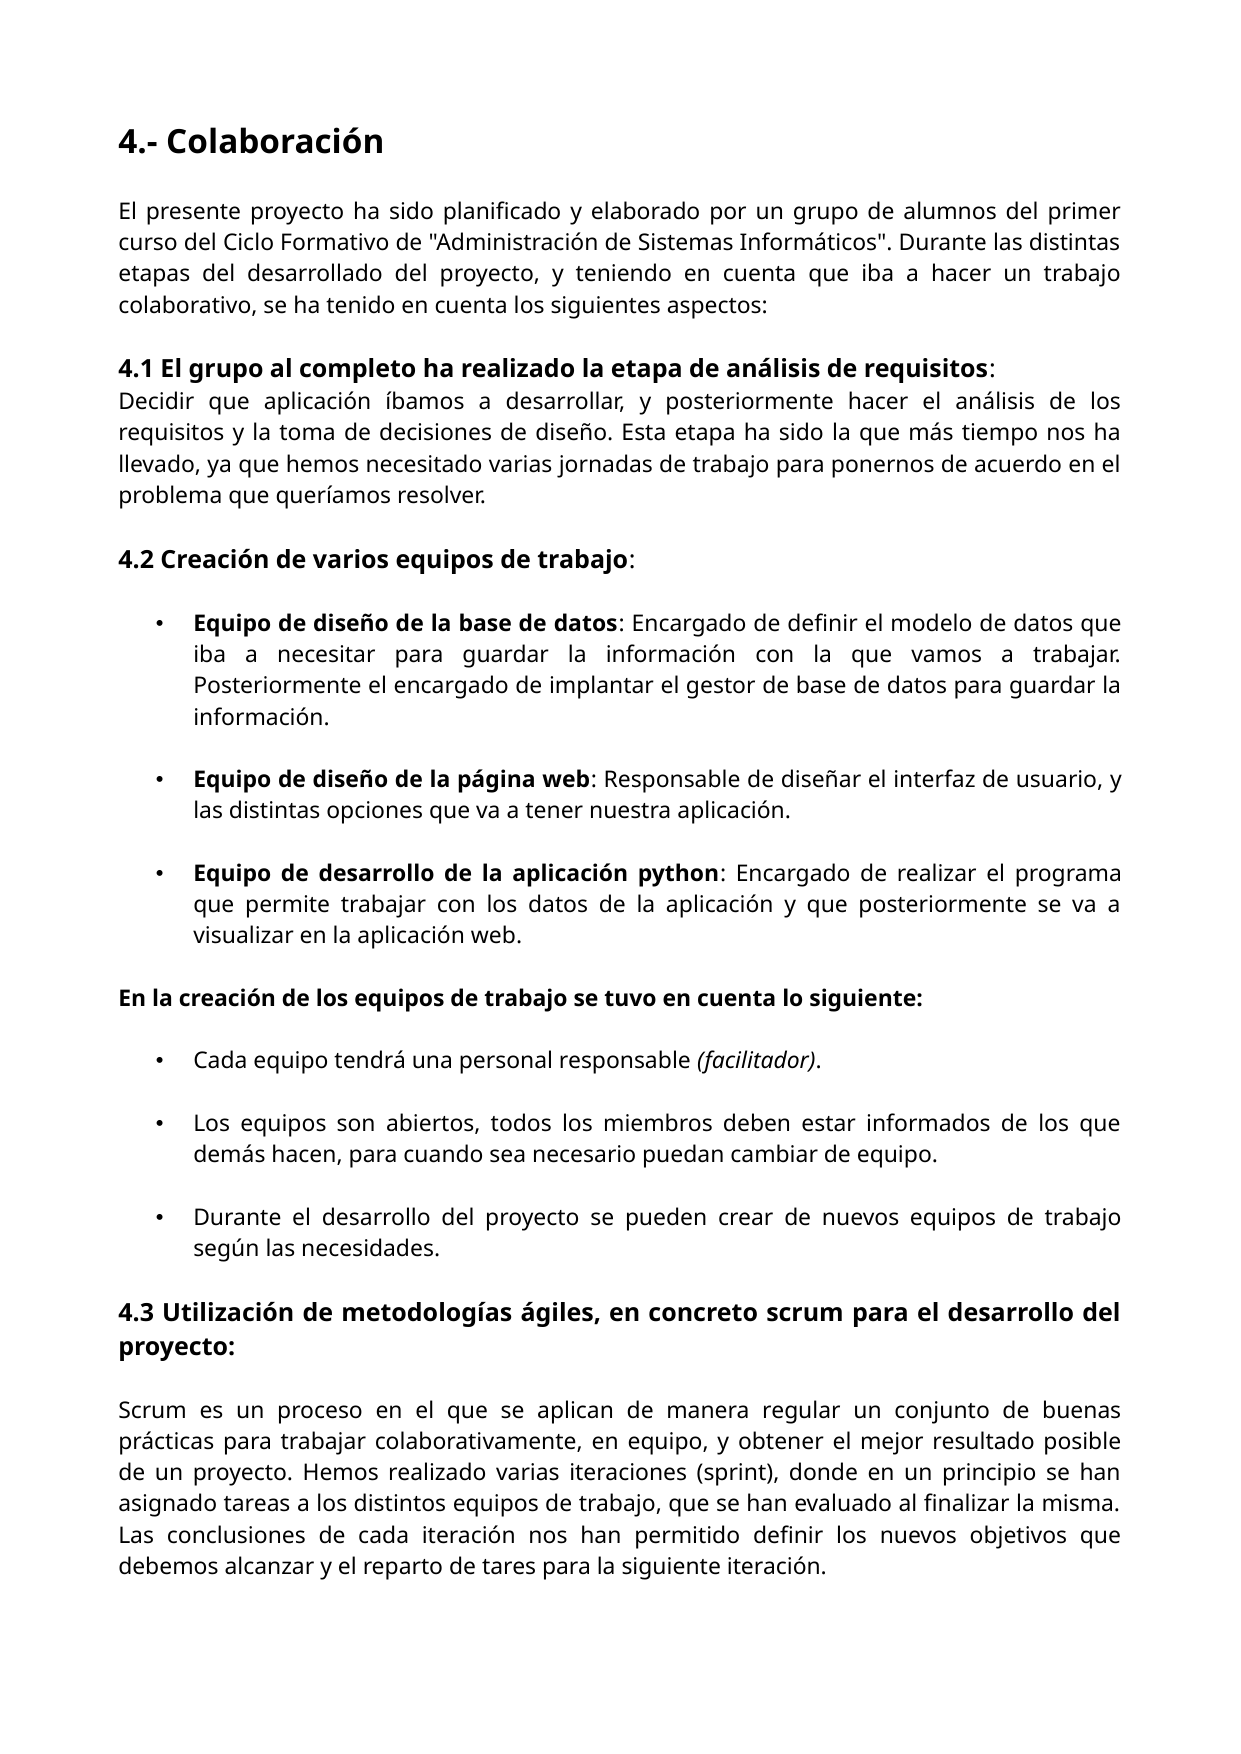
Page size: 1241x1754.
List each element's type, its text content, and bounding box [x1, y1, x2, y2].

list Equipo de desarrollo de la aplicación python: Encargado de realizar el programa que permite trabajar con los datos de la aplicación y que posteriormente se va a visualizar en la aplicación web. [156, 857, 1122, 950]
list Los equipos son abiertos, todos los miembros deben estar informados de los que demás hacen, para cuando sea necesario puedan cambiar de equipo. [156, 1107, 1122, 1169]
text 4.2 Creación de varios equipos de trabajo: [118, 541, 1122, 575]
list Cada equipo tendrá una personal responsable (facilitador). [156, 1044, 1122, 1075]
text Decidir que aplicación íbamos a desarrollar, y posteriormente hacer el análisis de los requisitos y la toma de decisiones de diseño. Esta etapa ha sido la que más tiempo nos ha llevado, ya que hemos necesitado varias jornadas de trabajo para ponernos de acuerdo en el problema que queríamos resolver. [118, 385, 1122, 510]
text Scrum es un proceso en el que se aplican de manera regular un conjunto de buenas prácticas para trabajar colaborativamente, en equipo, y obtener el mejor resultado posible de un proyecto. Hemos realizado varias iteraciones (sprint), donde en un principio se han asignado tareas a los distintos equipos de trabajo, que se han evaluado al finalizar la misma. Las conclusiones de cada iteración nos han permitido definir los nuevos objetivos que debemos alcanzar y el reparto de tares para la siguiente iteración. [118, 1393, 1122, 1581]
list Equipo de diseño de la página web: Responsable de diseñar el interfaz de usuario, y las distintas opciones que va a tener nuestra aplicación. [156, 763, 1122, 825]
text 4.1 El grupo al completo ha realizado la etapa de análisis de requisitos: [118, 351, 1122, 385]
list Equipo de diseño de la base de datos: Encargado de definir el modelo de datos que iba a necesitar para guardar la información con la que vamos a trabajar. Posteriormente el encargado de implantar el gestor de base de datos para guardar la información. [156, 607, 1122, 732]
text 4.- Colaboración [118, 118, 1122, 163]
text 4.3 Utilización de metodologías ágiles, en concreto scrum para el desarrollo del proyecto: [118, 1294, 1122, 1362]
text En la creación de los equipos de trabajo se tuvo en cuenta lo siguiente: [118, 982, 1122, 1013]
text El presente proyecto ha sido planificado y elaborado por un grupo de alumnos del primer curso del Ciclo Formativo de "Administración de Sistemas Informáticos". Durante las distintas etapas del desarrollado del proyecto, y teniendo en cuenta que iba a hacer un trabajo colaborativo, se ha tenido en cuenta los siguientes aspectos: [118, 195, 1122, 320]
list Durante el desarrollo del proyecto se pueden crear de nuevos equipos de trabajo según las necesidades. [156, 1200, 1122, 1263]
